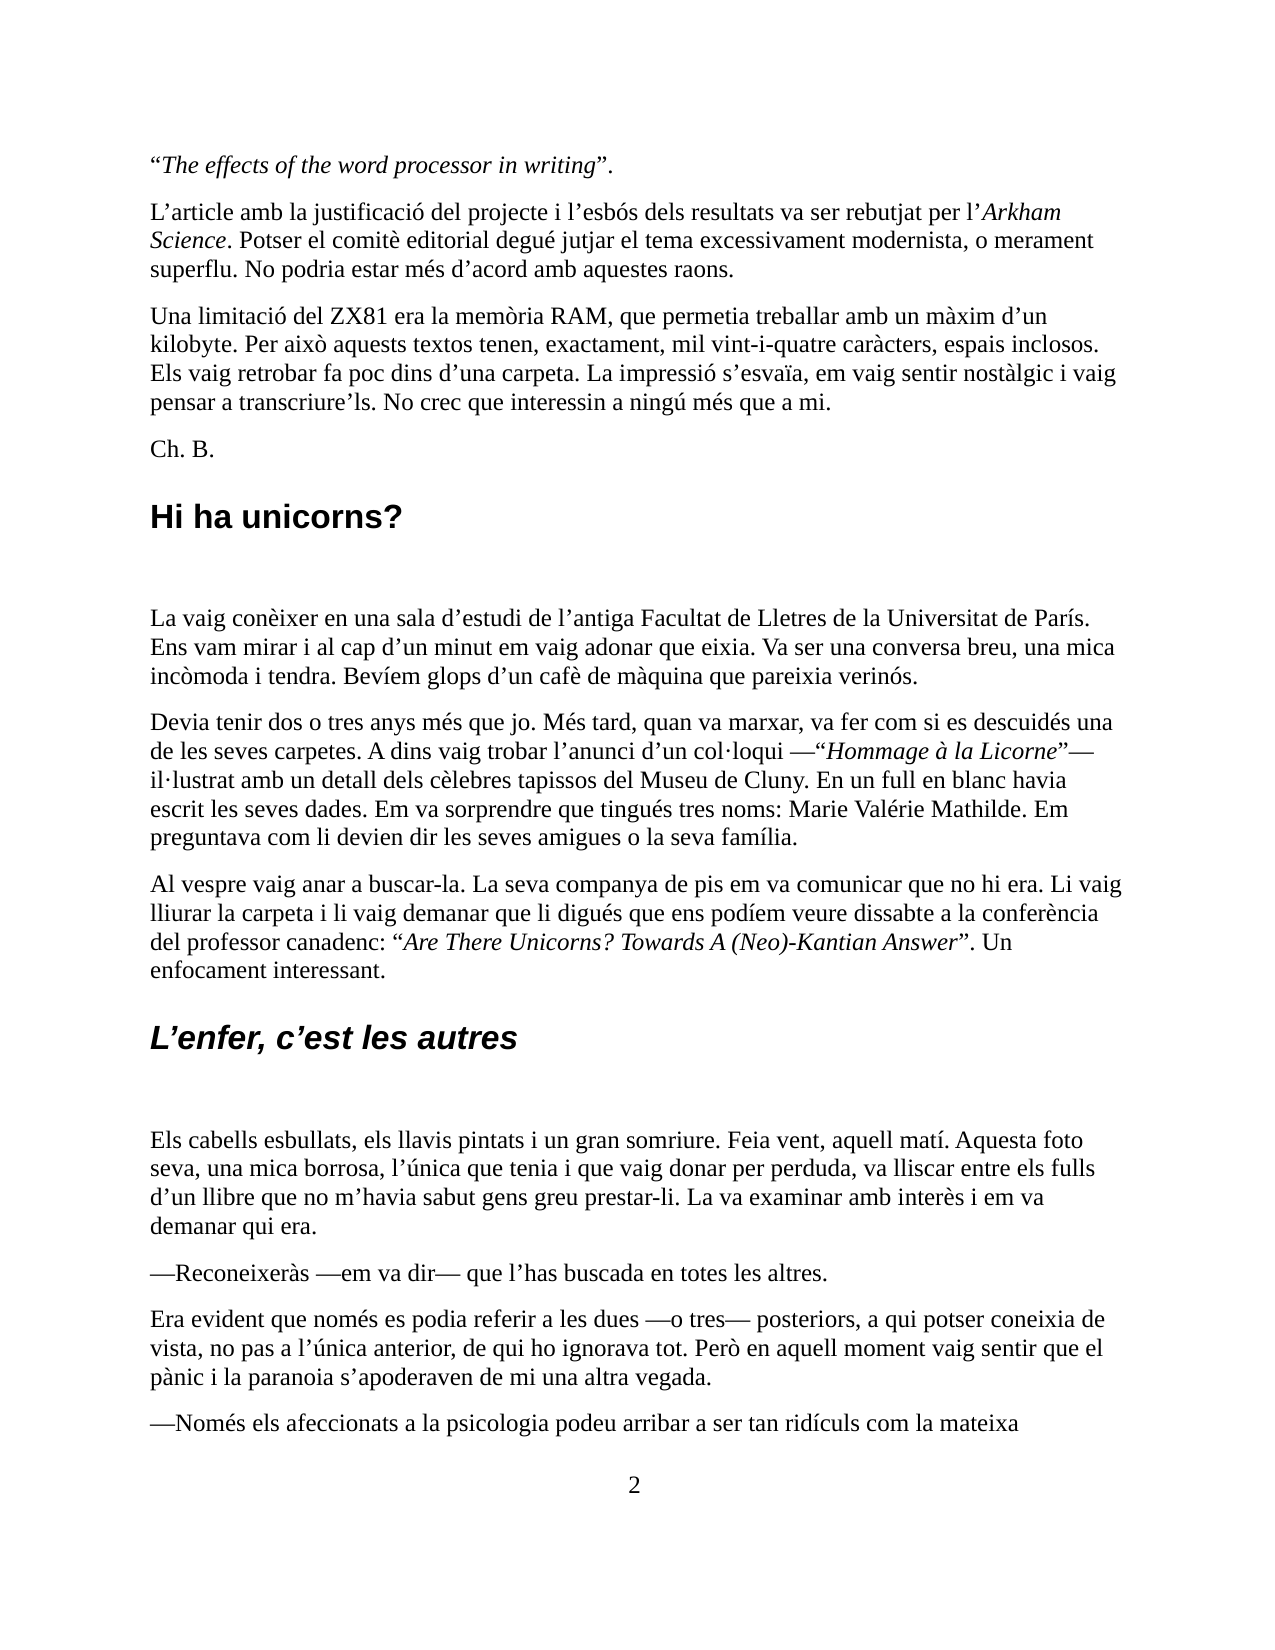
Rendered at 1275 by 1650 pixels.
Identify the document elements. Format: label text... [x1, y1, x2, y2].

subtitle Hi ha unicorns? [150, 496, 1125, 535]
text Al vespre vaig anar a buscar-la. La seva companya de pis em va comunicar que no hi era. Li vaig lliurar la carpeta i li vaig demanar que li digués que ens podíem veure dissabte a la conferència del professor canadenc: “Are There Unicorns? Towards A (Neo)-Kantian Answer”. Un enfocament interessant. [150, 869, 1125, 984]
text Una limitació del ZX81 era la memòria RAM, que permetia treballar amb un màxim d’un kilobyte. Per això aquests textos tenen, exactament, mil vint-i-quatre caràcters, espais inclosos. Els vaig retrobar fa poc dins d’una carpeta. La impressió s’esvaïa, em vaig sentir nostàlgic i vaig pensar a transcriure’ls. No crec que interessin a ningú més que a mi. [150, 301, 1125, 416]
text Devia tenir dos o tres anys més que jo. Més tard, quan va marxar, va fer com si es descuidés una de les seves carpetes. A dins vaig trobar l’anunci d’un col·loqui —“Hommage à la Licorne”— il·lustrat amb un detall dels cèlebres tapissos del Museu de Cluny. En un full en blanc havia escrit les seves dades. Em va sorprendre que tingués tres noms: Marie Valérie Mathilde. Em preguntava com li devien dir les seves amigues o la seva família. [150, 707, 1125, 851]
text L’article amb la justificació del projecte i l’esbós dels resultats va ser rebutjat per l’Arkham Science. Potser el comitè editorial degué jutjar el tema excessivament modernista, o merament superflu. No podria estar més d’acord amb aquestes raons. [150, 197, 1125, 283]
text Ch. B. [150, 434, 1125, 462]
text “The effects of the word processor in writing”. [150, 150, 1125, 179]
text Era evident que només es podia referir a les dues —o tres— posteriors, a qui potser coneixia de vista, no pas a l’única anterior, de qui ho ignorava tot. Però en aquell moment vaig sentir que el pànic i la paranoia s’apoderaven de mi una altra vegada. [150, 1304, 1125, 1391]
subtitle L’enfer, c’est les autres [150, 1018, 1125, 1057]
text La vaig conèixer en una sala d’estudi de l’antiga Facultat de Lletres de la Universitat de París. Ens vam mirar i al cap d’un minut em vaig adonar que eixia. Va ser una conversa breu, una mica incòmoda i tendra. Bevíem glops d’un cafè de màquina que pareixia verinós. [150, 603, 1125, 689]
text —Reconeixeràs —em va dir— que l’has buscada en totes les altres. [150, 1258, 1125, 1286]
text Els cabells esbullats, els llavis pintats i un gran somriure. Feia vent, aquell matí. Aquesta foto seva, una mica borrosa, l’única que tenia i que vaig donar per perduda, va lliscar entre els fulls d’un llibre que no m’havia sabut gens greu prestar-li. La va examinar amb interès i em va demanar qui era. [150, 1125, 1125, 1240]
text —Només els afeccionats a la psicologia podeu arribar a ser tan ridículs com la mateixa [150, 1408, 1125, 1437]
